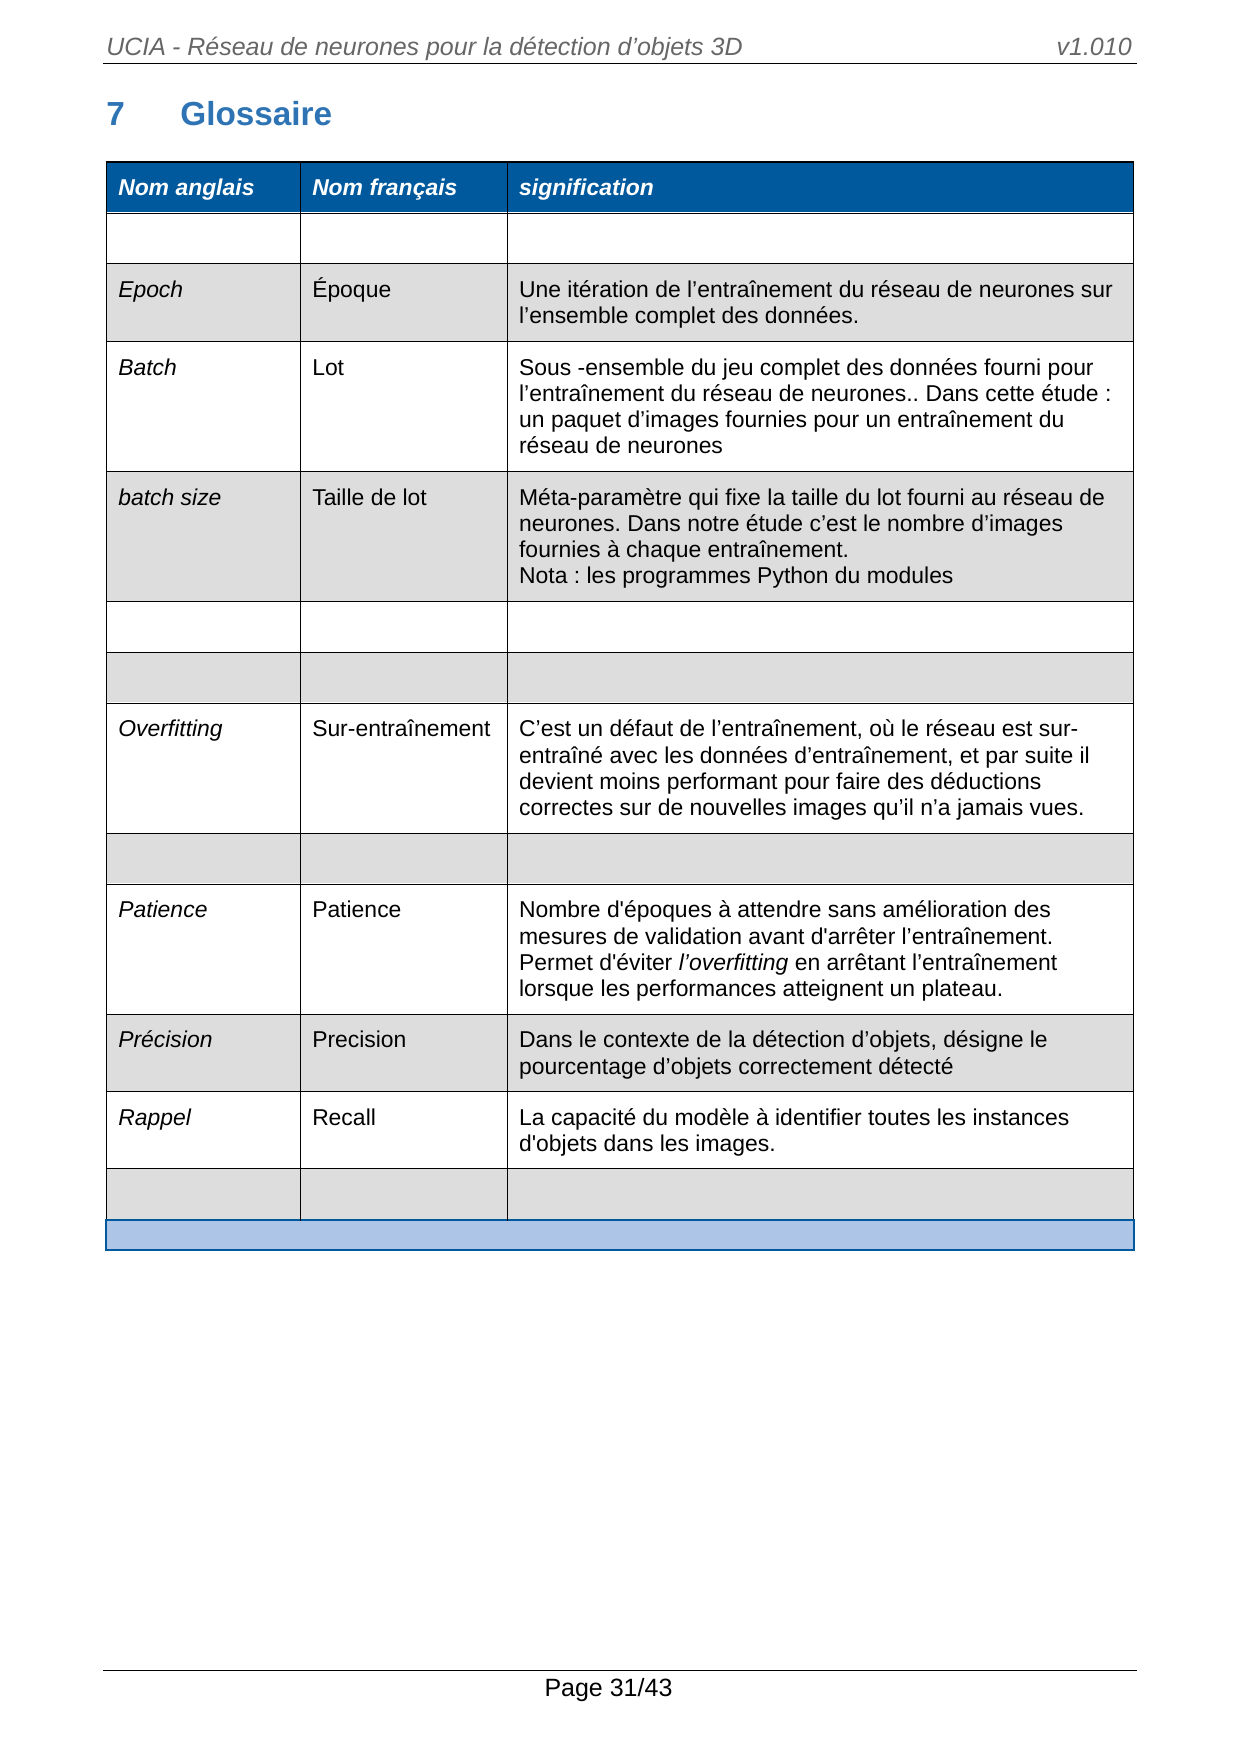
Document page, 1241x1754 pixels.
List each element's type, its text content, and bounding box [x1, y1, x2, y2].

table_cell Méta-paramètre qui fixe la taille du lot fourni au réseau de neurones. Dans notre étude c’est le nombre d’images fournies à chaque entraînement. Nota : les programmes Python du modules [508, 472, 1133, 601]
table_cell Précision [107, 1015, 300, 1091]
table_cell [301, 214, 507, 263]
table_cell [107, 653, 300, 702]
table_cell Epoch [107, 264, 300, 341]
table_cell Sur-entraînement [301, 704, 507, 832]
table_cell [507, 1221, 1133, 1249]
table_cell Sous -ensemble du jeu complet des données fourni pour l’entraînement du réseau de neurones.. Dans cette étude : un paquet d’images fournies pour un entraînement du réseau de neurones [508, 342, 1133, 471]
subtitle Glossaire [106, 94, 1134, 132]
table_cell [508, 602, 1133, 652]
table_cell Overfitting [107, 704, 300, 832]
table_cell Patience [107, 885, 300, 1013]
table_cell [508, 1169, 1133, 1219]
table_cell Rappel [107, 1092, 300, 1168]
table_cell batch size [107, 472, 300, 601]
table_cell Dans le contexte de la détection d’objets, désigne le pourcentage d’objets correctement détecté [508, 1015, 1133, 1091]
table_cell C’est un défaut de l’entraînement, où le réseau est sur-entraîné avec les données d’entraînement, et par suite il devient moins performant pour faire des déductions correctes sur de nouvelles images qu’il n’a jamais vues. [508, 704, 1133, 832]
table_cell [107, 1169, 300, 1219]
table_cell [508, 653, 1133, 702]
table_cell [301, 653, 507, 702]
table_cell Taille de lot [301, 472, 507, 601]
table_cell [107, 602, 300, 652]
table_cell Époque [301, 264, 507, 341]
table_header Nom français [301, 163, 507, 212]
table_cell La capacité du modèle à identifier toutes les instances d'objets dans les images. [508, 1092, 1133, 1168]
table_cell [300, 1221, 507, 1249]
table_cell [107, 834, 300, 883]
table_cell [301, 602, 507, 652]
table_cell [107, 1221, 300, 1249]
table_cell Nombre d'époques à attendre sans amélioration des mesures de validation avant d'arrêter l’entraînement. Permet d'éviter l’overfitting en arrêtant l’entraînement lorsque les performances atteignent un plateau. [508, 885, 1133, 1013]
table_cell Precision [301, 1015, 507, 1091]
table_header Nom anglais [107, 163, 300, 212]
table_cell Une itération de l’entraînement du réseau de neurones sur l’ensemble complet des données. [508, 264, 1133, 341]
table_cell Batch [107, 342, 300, 471]
table_cell Patience [301, 885, 507, 1013]
table_header signification [508, 163, 1133, 212]
table_cell [301, 1169, 507, 1219]
table_cell [508, 214, 1133, 263]
table_cell [508, 834, 1133, 883]
table_cell Lot [301, 342, 507, 471]
table_cell Recall [301, 1092, 507, 1168]
table_cell [301, 834, 507, 883]
table_cell [107, 214, 300, 263]
